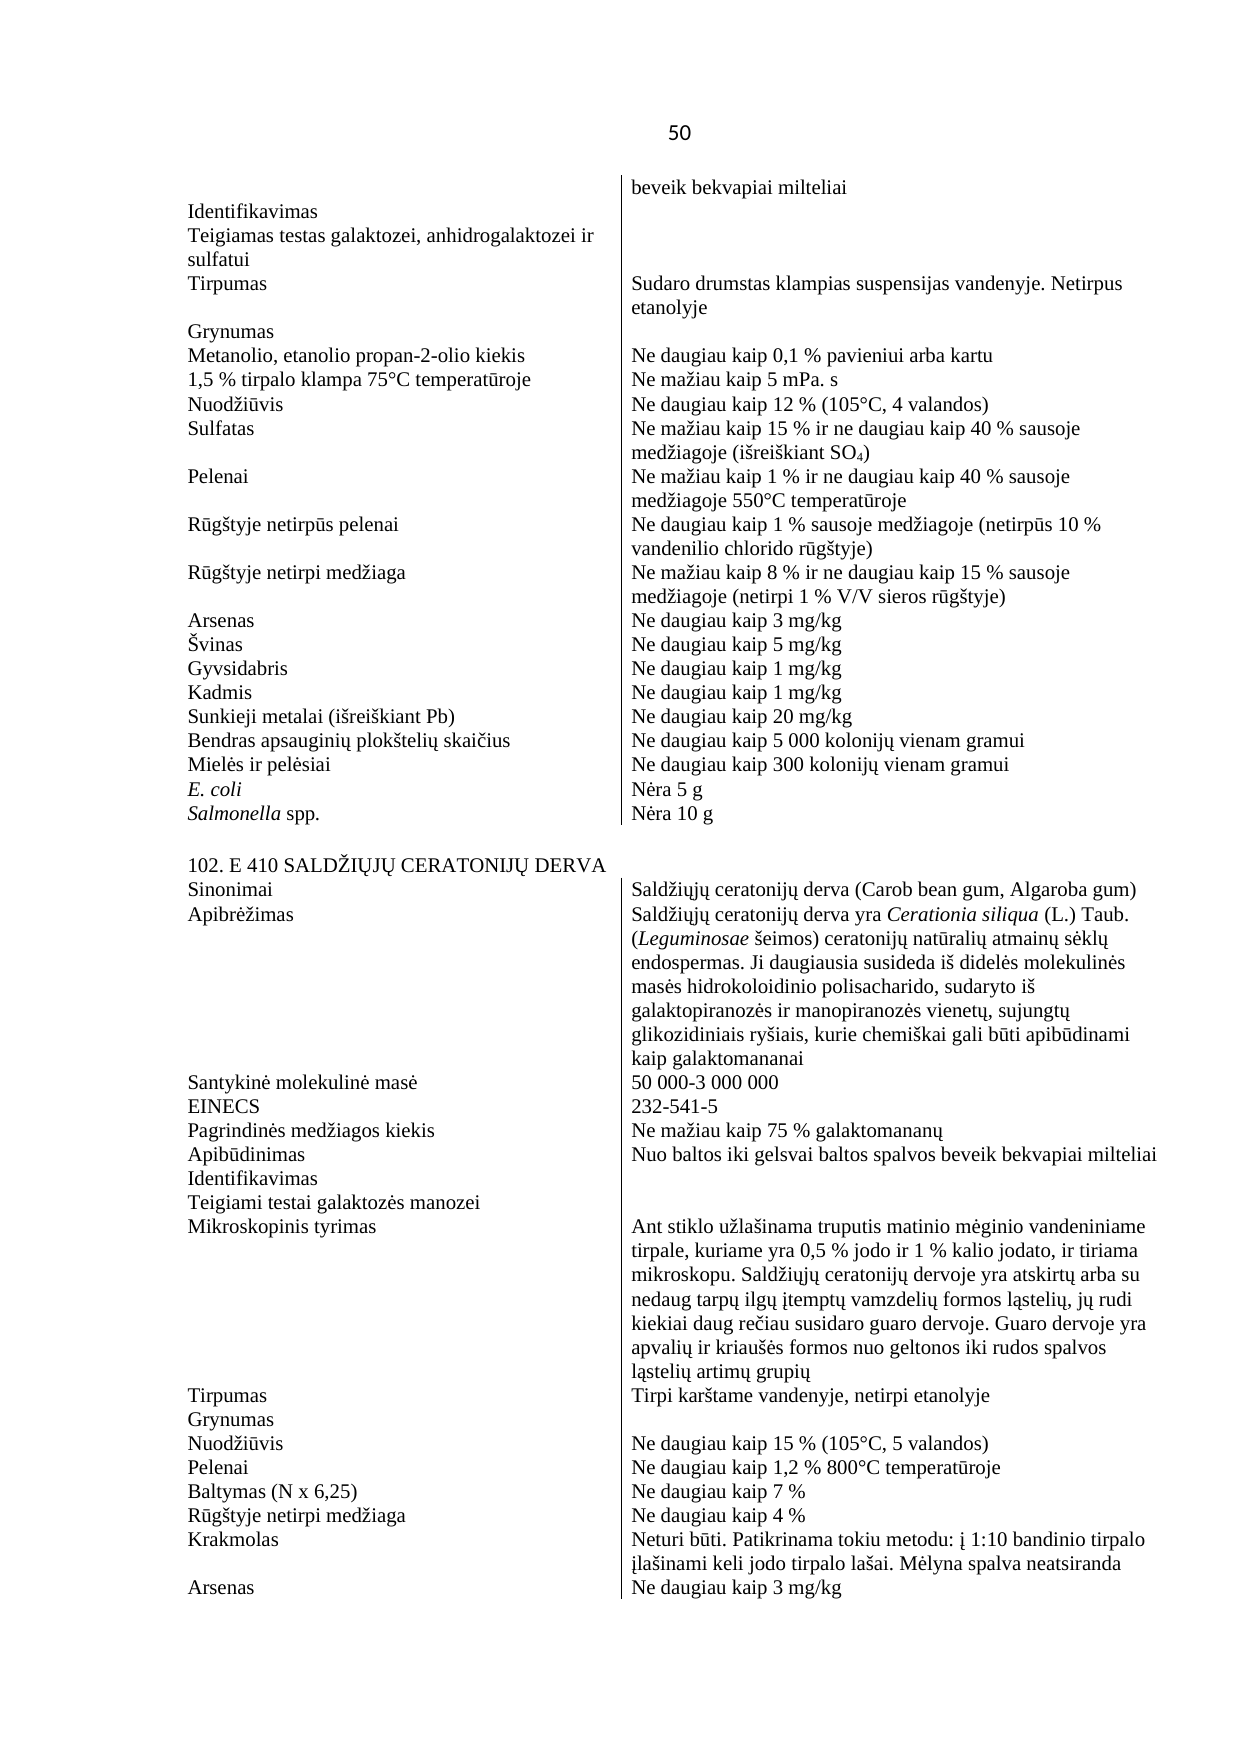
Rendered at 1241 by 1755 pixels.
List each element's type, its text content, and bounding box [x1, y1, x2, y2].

table_cell Ne daugiau kaip 3 mg/kg [622, 608, 1181, 632]
table_cell Ne daugiau kaip 5 000 kolonijų vienam gramui [622, 728, 1181, 752]
table_cell Baltymas (N x 6,25) [177, 1479, 621, 1503]
table_cell EINECS [177, 1094, 621, 1118]
table_cell [622, 319, 1181, 343]
table_cell Pagrindinės medžiagos kiekis [177, 1118, 621, 1142]
table_cell Ant stiklo užlašinama truputis matinio mėginio vandeniniame tirpale, kuriame yra 0,5 % jodo ir 1 % kalio jodato, ir tiriama mikroskopu. Saldžiųjų ceratonijų dervoje yra atskirtų arba su nedaug tarpų ilgų įtemptų vamzdelių formos ląstelių, jų rudi kiekiai daug rečiau susidaro guaro dervoje. Guaro dervoje yra apvalių ir kriaušės formos nuo geltonos iki rudos spalvos ląstelių artimų grupių [622, 1214, 1181, 1383]
table_cell Sinonimai [177, 878, 621, 901]
table_cell Apibūdinimas [177, 1142, 621, 1166]
table_cell Krakmolas [177, 1527, 621, 1575]
table_cell Mielės ir pelėsiai [177, 753, 621, 776]
table_cell Ne daugiau kaip 1,2 % 800°C temperatūroje [622, 1455, 1181, 1479]
table_cell Teigiami testai galaktozės manozei [177, 1190, 621, 1214]
table_cell Ne daugiau kaip 300 kolonijų vienam gramui [622, 753, 1181, 776]
table_cell beveik bekvapiai milteliai [622, 175, 1181, 199]
table_cell Gyvsidabris [177, 656, 621, 680]
table_cell Saldžiųjų ceratonijų derva (Carob bean gum, Algaroba gum) [622, 878, 1181, 901]
table_cell 1,5 % tirpalo klampa 75°C temperatūroje [177, 368, 621, 391]
table_cell [177, 175, 621, 199]
table_cell Arsenas [177, 608, 621, 632]
table_cell Ne daugiau kaip 5 mg/kg [622, 632, 1181, 656]
table_cell Ne mažiau kaip 75 % galaktomananų [622, 1118, 1181, 1142]
table_cell Santykinė molekulinė masė [177, 1070, 621, 1094]
table_cell Ne daugiau kaip 12 % (105°C, 4 valandos) [622, 391, 1181, 416]
table_cell Metanolio, etanolio propan-2-olio kiekis [177, 343, 621, 367]
table_cell Nėra 10 g [622, 801, 1181, 824]
table_cell Ne daugiau kaip 4 % [622, 1503, 1181, 1527]
table_cell Saldžiųjų ceratonijų derva yra Cerationia siliqua (L.) Taub. (Leguminosae šeimos) ceratonijų natūralių atmainų sėklų endospermas. Ji daugiausia susideda iš didelės molekulinės masės hidrokoloidinio polisacharido, sudaryto iš galaktopiranozės ir manopiranozės vienetų, sujungtų glikozidiniais ryšiais, kurie chemiškai gali būti apibūdinami kaip galaktomananai [622, 901, 1181, 1070]
table_cell Pelenai [177, 464, 621, 512]
table_cell Ne mažiau kaip 1 % ir ne daugiau kaip 40 % sausoje medžiagoje 550°C temperatūroje [622, 464, 1181, 512]
table_cell Salmonella spp. [177, 801, 621, 824]
table_cell Tirpumas [177, 1383, 621, 1407]
table_cell Rūgštyje netirpi medžiaga [177, 560, 621, 608]
table_cell [622, 1190, 1181, 1214]
table_cell Apibrėžimas [177, 901, 621, 1070]
table_cell 232-541-5 [622, 1094, 1181, 1118]
table_cell Ne mažiau kaip 5 mPa. s [622, 368, 1181, 391]
table_cell Pelenai [177, 1455, 621, 1479]
table_cell Identifikavimas [177, 1166, 621, 1190]
table_cell Nėra 5 g [622, 776, 1181, 801]
table_cell Identifikavimas [177, 199, 621, 223]
table_cell Ne daugiau kaip 7 % [622, 1479, 1181, 1503]
table_cell [622, 1407, 1181, 1431]
table_cell Ne daugiau kaip 1 % sausoje medžiagoje (netirpūs 10 % vandenilio chlorido rūgštyje) [622, 512, 1181, 560]
table_cell Ne daugiau kaip 1 mg/kg [622, 680, 1181, 704]
table_cell Ne mažiau kaip 8 % ir ne daugiau kaip 15 % sausoje medžiagoje (netirpi 1 % V/V sieros rūgštyje) [622, 560, 1181, 608]
table_cell Ne daugiau kaip 15 % (105°C, 5 valandos) [622, 1431, 1181, 1455]
table_cell Švinas [177, 632, 621, 656]
table_cell 50 000-3 000 000 [622, 1070, 1181, 1094]
table_cell Bendras apsauginių plokštelių skaičius [177, 728, 621, 752]
table_cell Arsenas [177, 1575, 621, 1599]
table_cell Nuodžiūvis [177, 391, 621, 416]
table_cell Nuo baltos iki gelsvai baltos spalvos beveik bekvapiai milteliai [622, 1142, 1181, 1166]
table_cell Kadmis [177, 680, 621, 704]
table_cell [622, 1166, 1181, 1190]
table_cell Ne daugiau kaip 0,1 % pavieniui arba kartu [622, 343, 1181, 367]
table_cell Tirpumas [177, 271, 621, 319]
table_cell Grynumas [177, 319, 621, 343]
table_cell Ne daugiau kaip 1 mg/kg [622, 656, 1181, 680]
table_cell Nuodžiūvis [177, 1431, 621, 1455]
table_cell [622, 223, 1181, 271]
table_cell Ne mažiau kaip 15 % ir ne daugiau kaip 40 % sausoje medžiagoje (išreiškiant SO4) [622, 416, 1181, 464]
table_cell Ne daugiau kaip 20 mg/kg [622, 704, 1181, 728]
table_cell Sudaro drumstas klampias suspensijas vandenyje. Netirpus etanolyje [622, 271, 1181, 319]
table_cell Mikroskopinis tyrimas [177, 1214, 621, 1383]
table_header 102. E 410 SALDŽIŲJŲ CERATONIJŲ DERVA [177, 853, 1181, 877]
table_cell Rūgštyje netirpi medžiaga [177, 1503, 621, 1527]
table_cell Ne daugiau kaip 3 mg/kg [622, 1575, 1181, 1599]
table_cell [622, 199, 1181, 223]
table_cell Teigiamas testas galaktozei, anhidrogalaktozei ir sulfatui [177, 223, 621, 271]
table_cell Rūgštyje netirpūs pelenai [177, 512, 621, 560]
table_cell Sulfatas [177, 416, 621, 464]
table_cell Grynumas [177, 1407, 621, 1431]
table_cell E. coli [177, 776, 621, 801]
table_cell Tirpi karštame vandenyje, netirpi etanolyje [622, 1383, 1181, 1407]
table_cell Neturi būti. Patikrinama tokiu metodu: į 1:10 bandinio tirpalo įlašinami keli jodo tirpalo lašai. Mėlyna spalva neatsiranda [622, 1527, 1181, 1575]
table_cell Sunkieji metalai (išreiškiant Pb) [177, 704, 621, 728]
